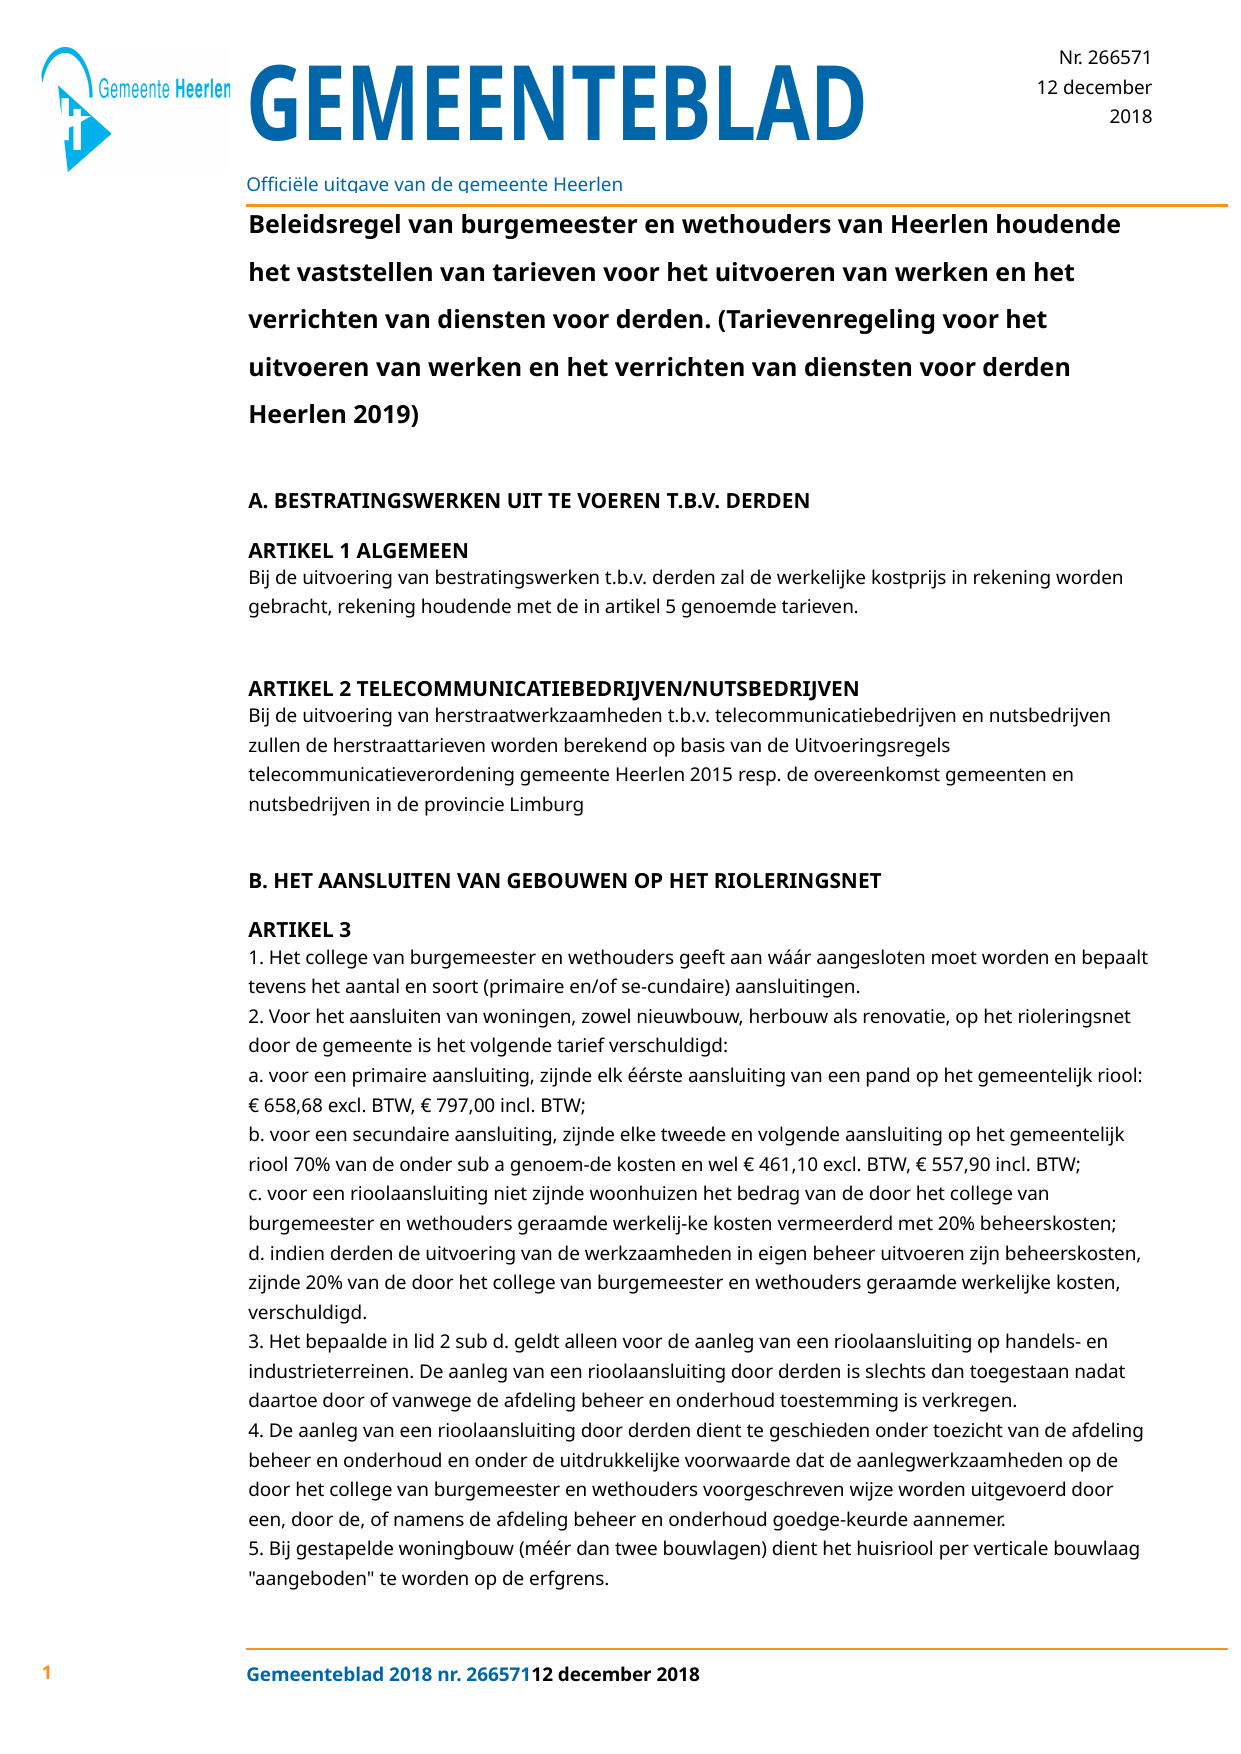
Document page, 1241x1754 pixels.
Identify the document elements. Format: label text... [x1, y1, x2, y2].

text ARTIKEL 3 [248, 915, 1152, 944]
picture [41, 47, 231, 172]
text 1. Het college van burgemeester en wethouders geeft aan wáár aangesloten moet worden en bepaalt tevens het aantal en soort (primaire en/of se-cundaire) aansluitingen. [248, 944, 1152, 999]
text ARTIKEL 2 TELECOMMUNICATIEBEDRIJVEN/NUTSBEDRIJVEN [248, 674, 1152, 702]
text 5. Bij gestapelde woningbouw (méér dan twee bouwlagen) dient het huisriool per verticale bouwlaag "aangeboden" te worden op de erfgrens. [248, 1536, 1152, 1591]
text Beleidsregel van burgemeester en wethouders van Heerlen houdende het vaststellen van tarieven voor het uitvoeren van werken en het verrichten van diensten voor derden. (Tarievenregeling voor het uitvoeren van werken en het verrichten van diensten voor derden Heerlen 2019) [248, 207, 1152, 431]
text B. HET AANSLUITEN VAN GEBOUWEN OP HET RIOLERINGSNET [248, 866, 1152, 894]
text A. BESTRATINGSWERKEN UIT TE VOEREN T.B.V. DERDEN [248, 486, 1152, 515]
text d. indien derden de uitvoering van de werkzaamheden in eigen beheer uitvoeren zijn beheerskosten, zijnde 20% van de door het college van burgemeester en wethouders geraamde werkelijke kosten, verschuldigd. [248, 1240, 1152, 1324]
text 2. Voor het aansluiten van woningen, zowel nieuwbouw, herbouw als renovatie, op het rioleringsnet door de gemeente is het volgende tarief verschuldigd: [248, 1003, 1152, 1058]
text Bij de uitvoering van herstraatwerkzaamheden t.b.v. telecommunicatiebedrijven en nutsbedrijven zullen de herstraattarieven worden berekend op basis van de Uitvoeringsregels telecommunicatieverordening gemeente Heerlen 2015 resp. de overeenkomst gemeenten en nutsbedrijven in de provincie Limburg [248, 702, 1152, 817]
text ARTIKEL 1 ALGEMEEN [248, 536, 1152, 564]
picture [41, 47, 58, 70]
text 3. Het bepaalde in lid 2 sub d. geldt alleen voor de aanleg van een rioolaansluiting op handels- en industrieterreinen. De aanleg van een rioolaansluiting door derden is slechts dan toegestaan nadat daartoe door of vanwege de afdeling beheer en onderhoud toestemming is verkregen. [248, 1328, 1152, 1413]
text 4. De aanleg van een rioolaansluiting door derden dient te geschieden onder toezicht van de afdeling beheer en onderhoud en onder de uitdrukkelijke voorwaarde dat de aanlegwerkzaamheden op de door het college van burgemeester en wethouders voorgeschreven wijze worden uitgevoerd door een, door de, of namens de afdeling beheer en onderhoud goedge-keurde aannemer. [248, 1417, 1152, 1532]
text Bij de uitvoering van bestratingswerken t.b.v. derden zal de werkelijke kostprijs in rekening worden gebracht, rekening houdende met de in artikel 5 genoemde tarieven. [248, 564, 1152, 619]
text b. voor een secundaire aansluiting, zijnde elke tweede en volgende aansluiting op het gemeentelijk riool 70% van de onder sub a genoem-de kosten en wel € 461,10 excl. BTW, € 557,90 incl. BTW; [248, 1121, 1152, 1177]
text a. voor een primaire aansluiting, zijnde elk éérste aansluiting van een pand op het gemeentelijk riool: € 658,68 excl. BTW, € 797,00 incl. BTW; [248, 1062, 1152, 1117]
text c. voor een rioolaansluiting niet zijnde woonhuizen het bedrag van de door het college van burgemeester en wethouders geraamde werkelij-ke kosten vermeerderd met 20% beheerskosten; [248, 1181, 1152, 1236]
